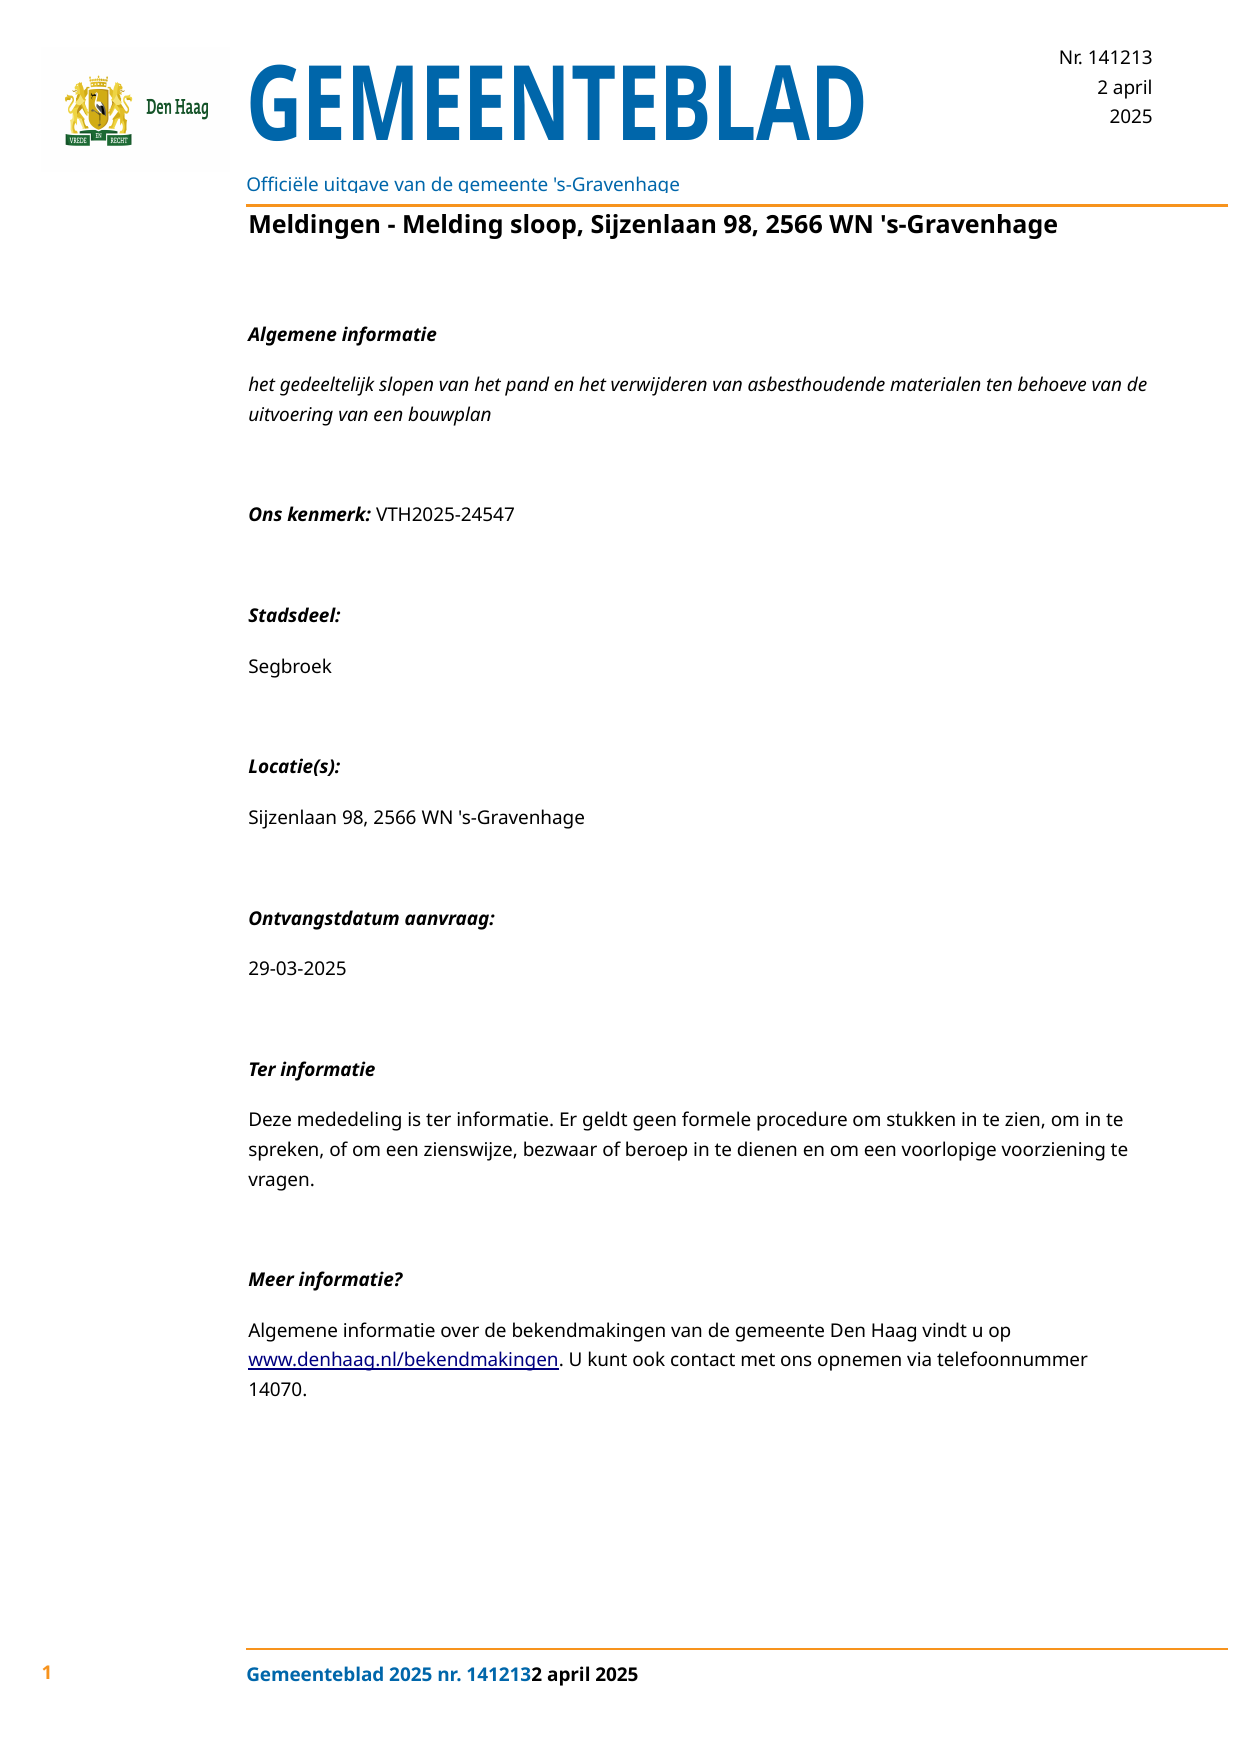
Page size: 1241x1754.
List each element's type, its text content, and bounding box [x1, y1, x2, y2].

text Meldingen - Melding sloop, Sijzenlaan 98, 2566 WN 's-Gravenhage [248, 207, 1152, 241]
text Sijzenlaan 98, 2566 WN 's-Gravenhage [248, 804, 1152, 830]
text Meer informatie? [248, 1267, 1152, 1292]
text Deze mededeling is ter informatie. Er geldt geen formele procedure om stukken in te zien, om in te spreken, of om een zienswijze, bezwaar of beroep in te dienen en om een voorlopige voorziening te vragen. [248, 1107, 1152, 1191]
text Ontvangstdatum aanvraag: [248, 905, 1152, 931]
text Algemene informatie over de bekendmakingen van de gemeente Den Haag vindt u op www.denhaag.nl/bekendmakingen. U kunt ook contact met ons opnemen via telefoonnummer 14070. [248, 1317, 1152, 1402]
text Locatie(s): [248, 754, 1152, 779]
text Ter informatie [248, 1056, 1152, 1082]
text Algemene informatie [248, 321, 1152, 346]
text Stadsdeel: [248, 602, 1152, 628]
text het gedeeltelijk slopen van het pand en het verwijderen van asbesthoudende materialen ten behoeve van de uitvoering van een bouwplan [248, 371, 1152, 426]
text Ons kenmerk: VTH2025-24547 [248, 502, 1152, 527]
text Segbroek [248, 653, 1152, 678]
text 29-03-2025 [248, 955, 1152, 981]
picture [41, 47, 231, 172]
